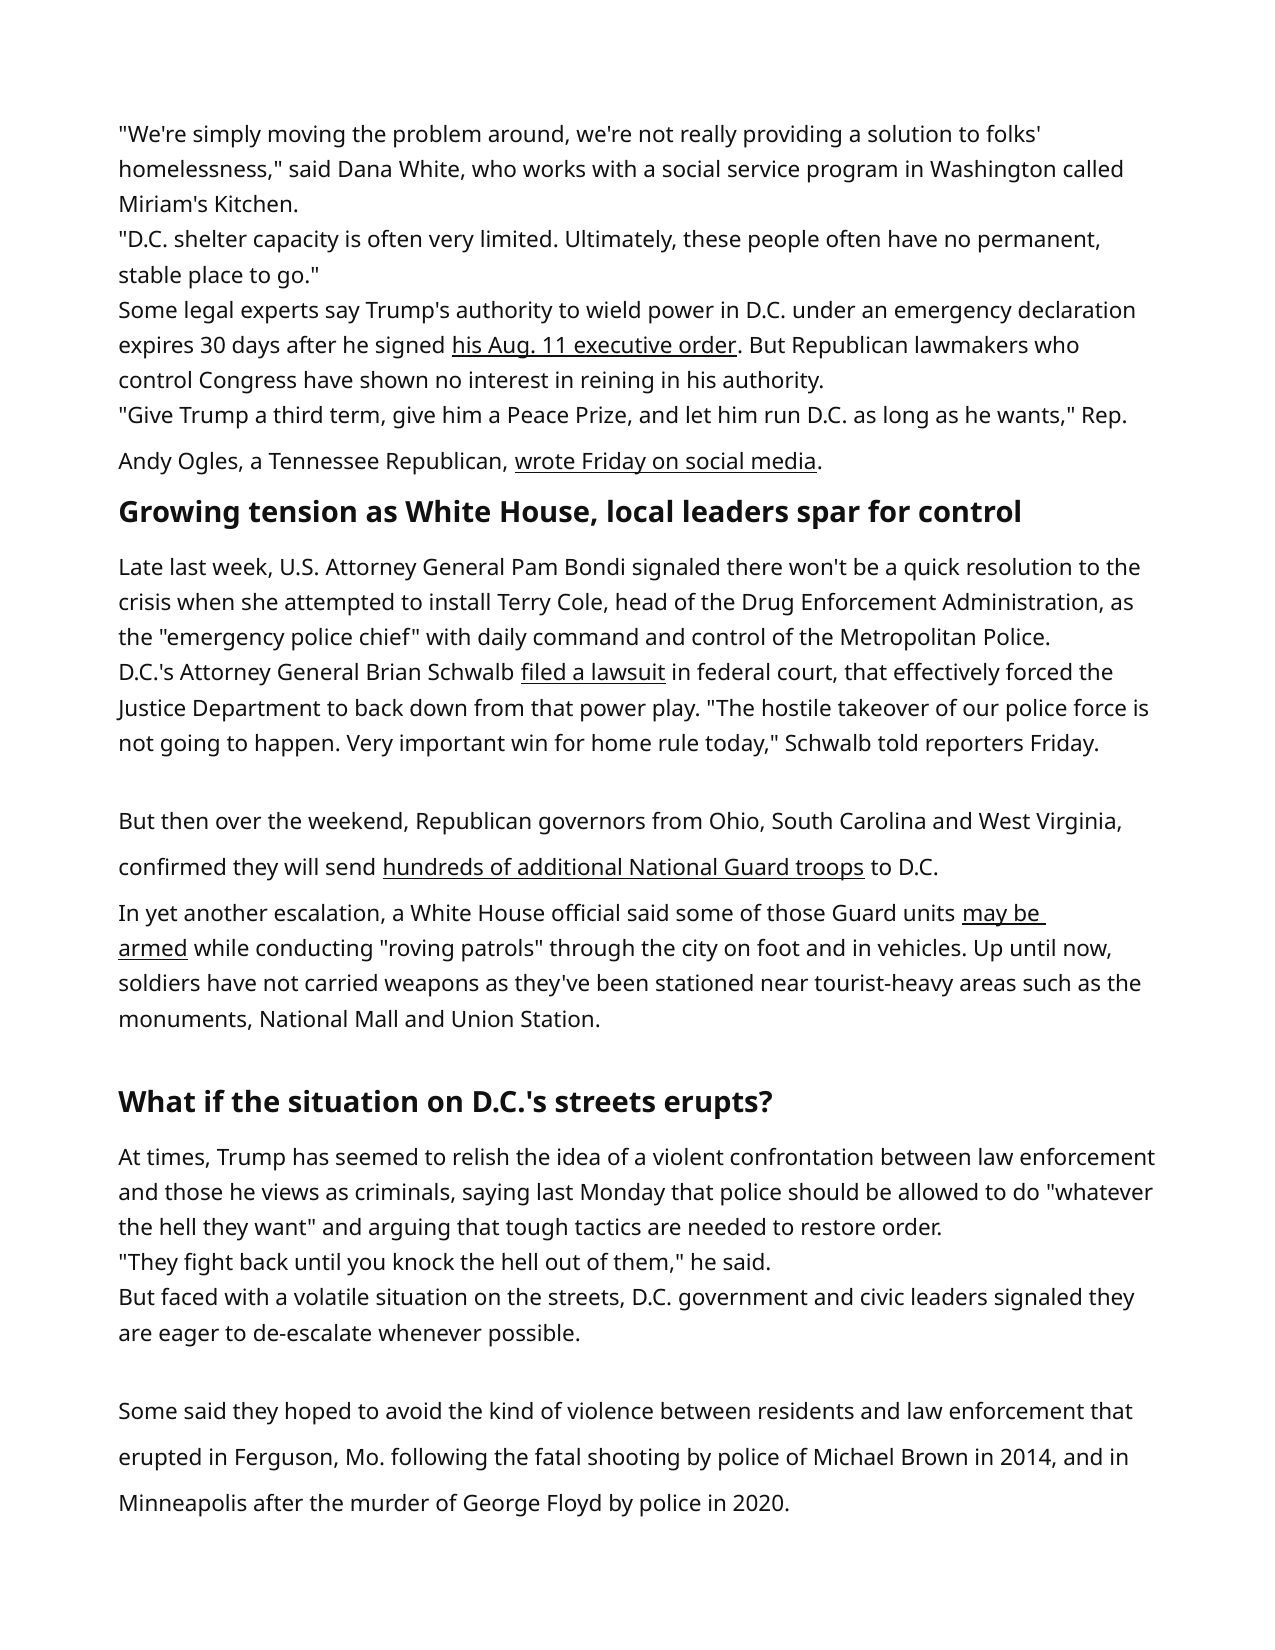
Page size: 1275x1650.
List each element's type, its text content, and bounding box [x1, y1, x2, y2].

text "D.C. shelter capacity is often very limited. Ultimately, these people often have no permanent, stable place to go." [118, 224, 1157, 289]
text But faced with a volatile situation on the streets, D.C. government and civic leaders signaled they are eager to de-escalate whenever possible. [118, 1282, 1157, 1347]
text But then over the weekend, Republican governors from Ohio, South Carolina and West Virginia, confirmed they will send hundreds of additional National Guard troops to D.C. [118, 806, 1157, 882]
text In yet another escalation, a White House official said some of those Guard units may be armed while conducting "roving patrols" through the city on foot and in vehicles. Up until now, soldiers have not carried weapons as they've been stationed near tourist-heavy areas such as the monuments, National Mall and Union Station. [118, 897, 1157, 1034]
subtitle Growing tension as White House, local leaders spar for control [118, 492, 1157, 531]
text "They fight back until you knock the hell out of them," he said. [118, 1246, 1157, 1277]
subtitle What if the situation on D.C.'s streets erupts? [118, 1081, 1157, 1121]
text At times, Trump has seemed to relish the idea of a violent confrontation between law enforcement and those he views as criminals, saying last Monday that police should be allowed to do "whatever the hell they want" and arguing that tough tactics are needed to restore order. [118, 1141, 1157, 1242]
text Some said they hoped to avoid the kind of violence between residents and law enforcement that erupted in Ferguson, Mo. following the fatal shooting by police of Michael Brown in 2014, and in Minneapolis after the murder of George Floyd by police in 2020. [118, 1395, 1157, 1518]
text "We're simply moving the problem around, we're not really providing a solution to folks' homelessness," said Dana White, who works with a social service program in Washington called Miriam's Kitchen. [118, 118, 1157, 219]
text Late last week, U.S. Attorney General Pam Bondi signaled there won't be a quick resolution to the crisis when she attempted to install Terry Cole, head of the Drug Enforcement Administration, as the "emergency police chief" with daily command and control of the Metropolitan Police. [118, 551, 1157, 652]
text "Give Trump a third term, give him a Peace Prize, and let him run D.C. as long as he wants," Rep. Andy Ogles, a Tennessee Republican, wrote Friday on social media. [118, 400, 1157, 476]
text Some legal experts say Trump's authority to wield power in D.C. under an emergency declaration expires 30 days after he signed his Aug. 11 executive order. But Republican lawmakers who control Congress have shown no interest in reining in his authority. [118, 294, 1157, 395]
text D.C.'s Attorney General Brian Schwalb filed a lawsuit in federal court, that effectively forced the Justice Department to back down from that power play. "The hostile takeover of our police force is not going to happen. Very important win for home rule today," Schwalb told reporters Friday. [118, 657, 1157, 758]
